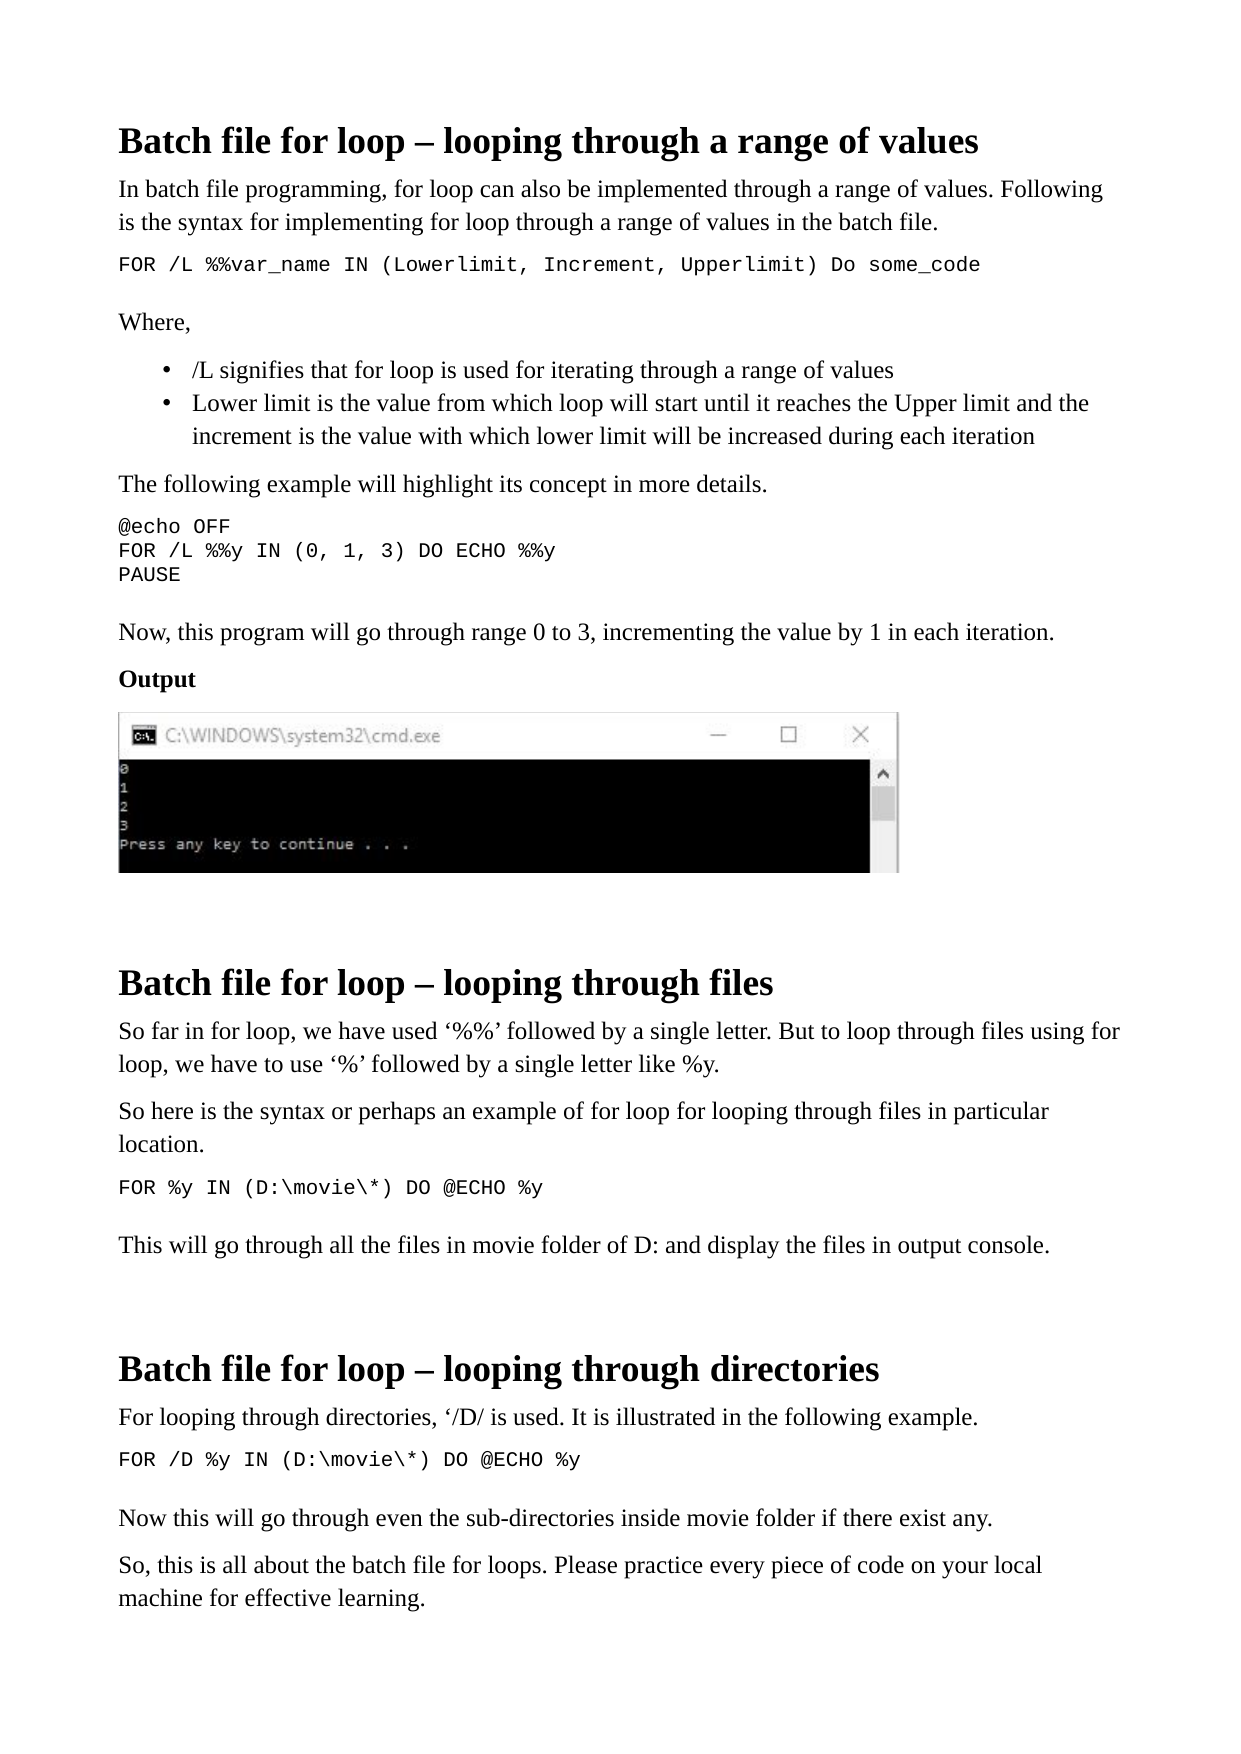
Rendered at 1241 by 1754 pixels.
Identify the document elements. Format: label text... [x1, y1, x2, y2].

list /L signifies that for loop is used for iterating through a range of values [162, 355, 1122, 384]
text So, this is all about the batch file for loops. Please practice every piece of code on your local machine for effective learning. [118, 1550, 1122, 1612]
subtitle Batch file for loop – looping through a range of values [118, 118, 1122, 161]
list Lower limit is the value from which loop will start until it reaches the Upper limit and the increment is the value with which lower limit will be increased during each iteration [162, 388, 1122, 450]
subtitle Batch file for loop – looping through files [118, 960, 1122, 1003]
text Where, [118, 307, 1122, 336]
text So here is the syntax or perhaps an example of for loop for looping through files in particular location. [118, 1096, 1122, 1158]
text Now, this program will go through range 0 to 3, incrementing the value by 1 in each iteration. [118, 617, 1122, 646]
text So far in for loop, we have used ‘%%’ followed by a single letter. But to loop through files using for loop, we have to use ‘%’ followed by a single letter like %y. [118, 1016, 1122, 1078]
text @echo OFF [118, 516, 1122, 540]
text This will go through all the files in movie folder of D: and display the files in output console. [118, 1230, 1122, 1259]
subtitle Batch file for loop – looping through directories [118, 1346, 1122, 1389]
text FOR /L %%var_name IN (Lowerlimit, Increment, Upperlimit) Do some_code [118, 254, 1122, 278]
text Now this will go through even the sub-directories inside movie folder if there exist any. [118, 1503, 1122, 1531]
picture [118, 712, 900, 873]
text For looping through directories, ‘/D/ is used. It is illustrated in the following example. [118, 1402, 1122, 1431]
text In batch file programming, for loop can also be implemented through a range of values. Following is the syntax for implementing for loop through a range of values in the batch file. [118, 174, 1122, 236]
text FOR /L %%y IN (0, 1, 3) DO ECHO %%y [118, 540, 1122, 564]
text The following example will highlight its concept in more details. [118, 469, 1122, 497]
text Output [118, 664, 1122, 693]
text PAUSE [118, 564, 1122, 587]
text FOR %y IN (D:\movie\*) DO @ECHO %y [118, 1177, 1122, 1201]
text FOR /D %y IN (D:\movie\*) DO @ECHO %y [118, 1449, 1122, 1473]
